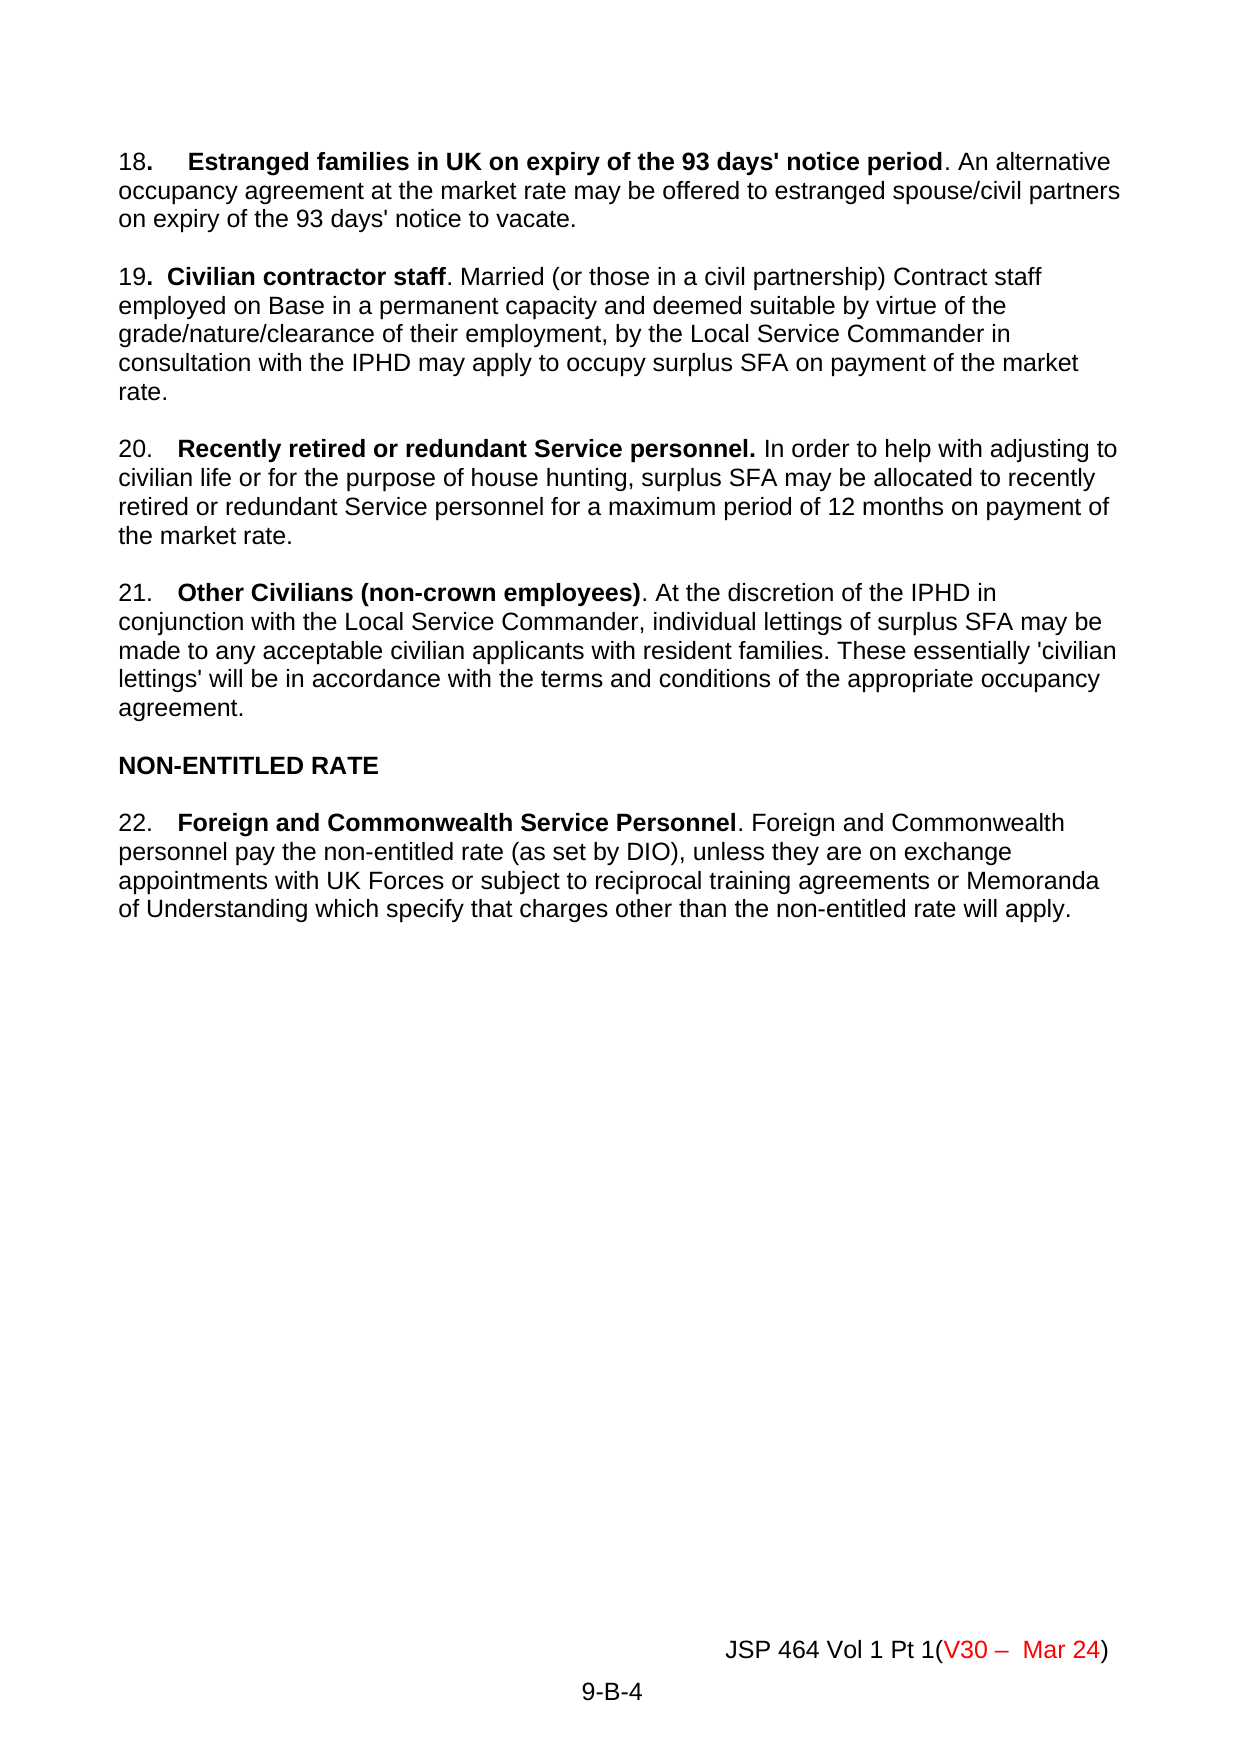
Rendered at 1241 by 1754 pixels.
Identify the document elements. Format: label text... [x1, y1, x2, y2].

list Recently retired or redundant Service personnel. In order to help with adjusting to civilian life or for the purpose of house hunting, surplus SFA may be allocated to recently retired or redundant Service personnel for a maximum period of 12 months on payment of the market rate. [118, 434, 1122, 549]
list Foreign and Commonwealth Service Personnel. Foreign and Commonwealth personnel pay the non-entitled rate (as set by DIO), unless they are on exchange appointments with UK Forces or subject to reciprocal training agreements or Memoranda of Understanding which specify that charges other than the non-entitled rate will apply. [118, 808, 1122, 923]
text NON-ENTITLED RATE [118, 751, 1122, 779]
list Other Civilians (non-crown employees). At the discretion of the IPHD in conjunction with the Local Service Commander, individual lettings of surplus SFA may be made to any acceptable civilian applicants with resident families. These essentially 'civilian lettings' will be in accordance with the terms and conditions of the appropriate occupancy agreement. [118, 578, 1122, 722]
text 19. Civilian contractor staff. Married (or those in a civil partnership) Contract staff employed on Base in a permanent capacity and deemed suitable by virtue of the grade/nature/clearance of their employment, by the Local Service Commander in consultation with the IPHD may apply to occupy surplus SFA on payment of the market rate. [118, 262, 1122, 406]
text 18. Estranged families in UK on expiry of the 93 days' notice period. An alternative occupancy agreement at the market rate may be offered to estranged spouse/civil partners on expiry of the 93 days' notice to vacate. [118, 147, 1122, 233]
